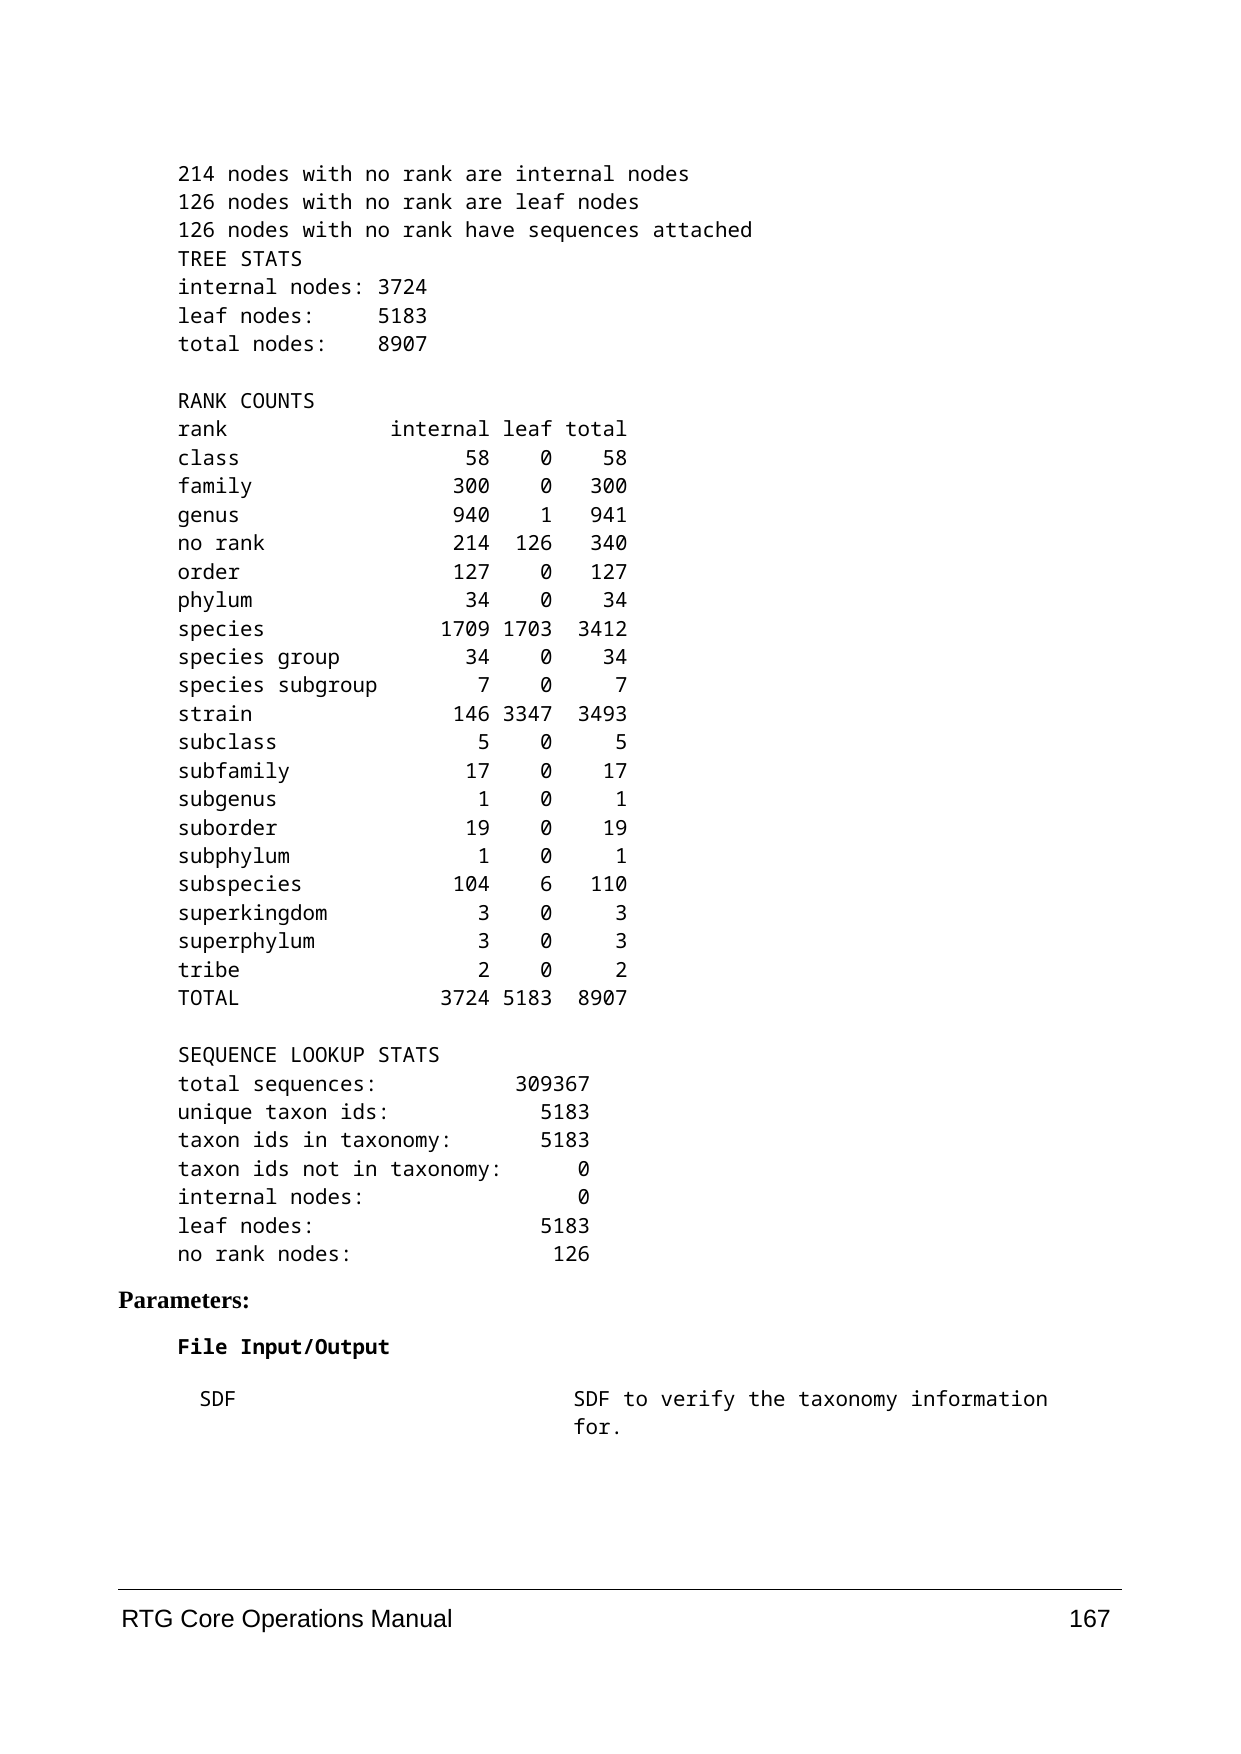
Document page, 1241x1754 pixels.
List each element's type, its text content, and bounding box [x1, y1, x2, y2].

text subphylum 1 0 1 [177, 841, 1122, 869]
text suborder 19 0 19 [177, 813, 1122, 841]
subtitle Parameters: [118, 1285, 1122, 1314]
text internal nodes: 0 [177, 1182, 1122, 1211]
text total nodes: 8907 [177, 329, 1122, 358]
text 126 nodes with no rank are leaf nodes [177, 187, 1122, 216]
text order 127 0 127 [177, 557, 1122, 585]
text subclass 5 0 5 [177, 727, 1122, 756]
text subfamily 17 0 17 [177, 756, 1122, 784]
text phylum 34 0 34 [177, 585, 1122, 614]
text taxon ids in taxonomy: 5183 [177, 1126, 1122, 1154]
text no rank nodes: 126 [177, 1239, 1122, 1268]
text RANK COUNTS [177, 386, 1122, 414]
text species group 34 0 34 [177, 642, 1122, 671]
text family 300 0 300 [177, 471, 1122, 500]
text superphylum 3 0 3 [177, 926, 1122, 955]
text SEQUENCE LOOKUP STATS [177, 1040, 1122, 1069]
text species 1709 1703 3412 [177, 614, 1122, 642]
text TOTAL 3724 5183 8907 [177, 983, 1122, 1012]
text subspecies 104 6 110 [177, 869, 1122, 898]
text 126 nodes with no rank have sequences attached [177, 216, 1122, 244]
text taxon ids not in taxonomy: 0 [177, 1154, 1122, 1182]
text species subgroup 7 0 7 [177, 671, 1122, 699]
text unique taxon ids: 5183 [177, 1097, 1122, 1126]
text class 58 0 58 [177, 443, 1122, 471]
text genus 940 1 941 [177, 500, 1122, 528]
text tribe 2 0 2 [177, 955, 1122, 983]
table_header [118, 1372, 193, 1458]
text File Input/Output [177, 1332, 1122, 1360]
text strain 146 3347 3493 [177, 699, 1122, 727]
text superkingdom 3 0 3 [177, 898, 1122, 926]
text leaf nodes: 5183 [177, 1211, 1122, 1239]
text total sequences: 309367 [177, 1069, 1122, 1097]
text rank internal leaf total [177, 414, 1122, 443]
text 214 nodes with no rank are internal nodes [177, 159, 1122, 187]
text leaf nodes: 5183 [177, 301, 1122, 329]
text no rank 214 126 340 [177, 528, 1122, 557]
text internal nodes: 3724 [177, 272, 1122, 301]
text subgenus 1 0 1 [177, 784, 1122, 813]
table_header SDF [193, 1372, 567, 1458]
table_header SDF to verify the taxonomy information for. [567, 1372, 1093, 1458]
text TREE STATS [177, 244, 1122, 272]
